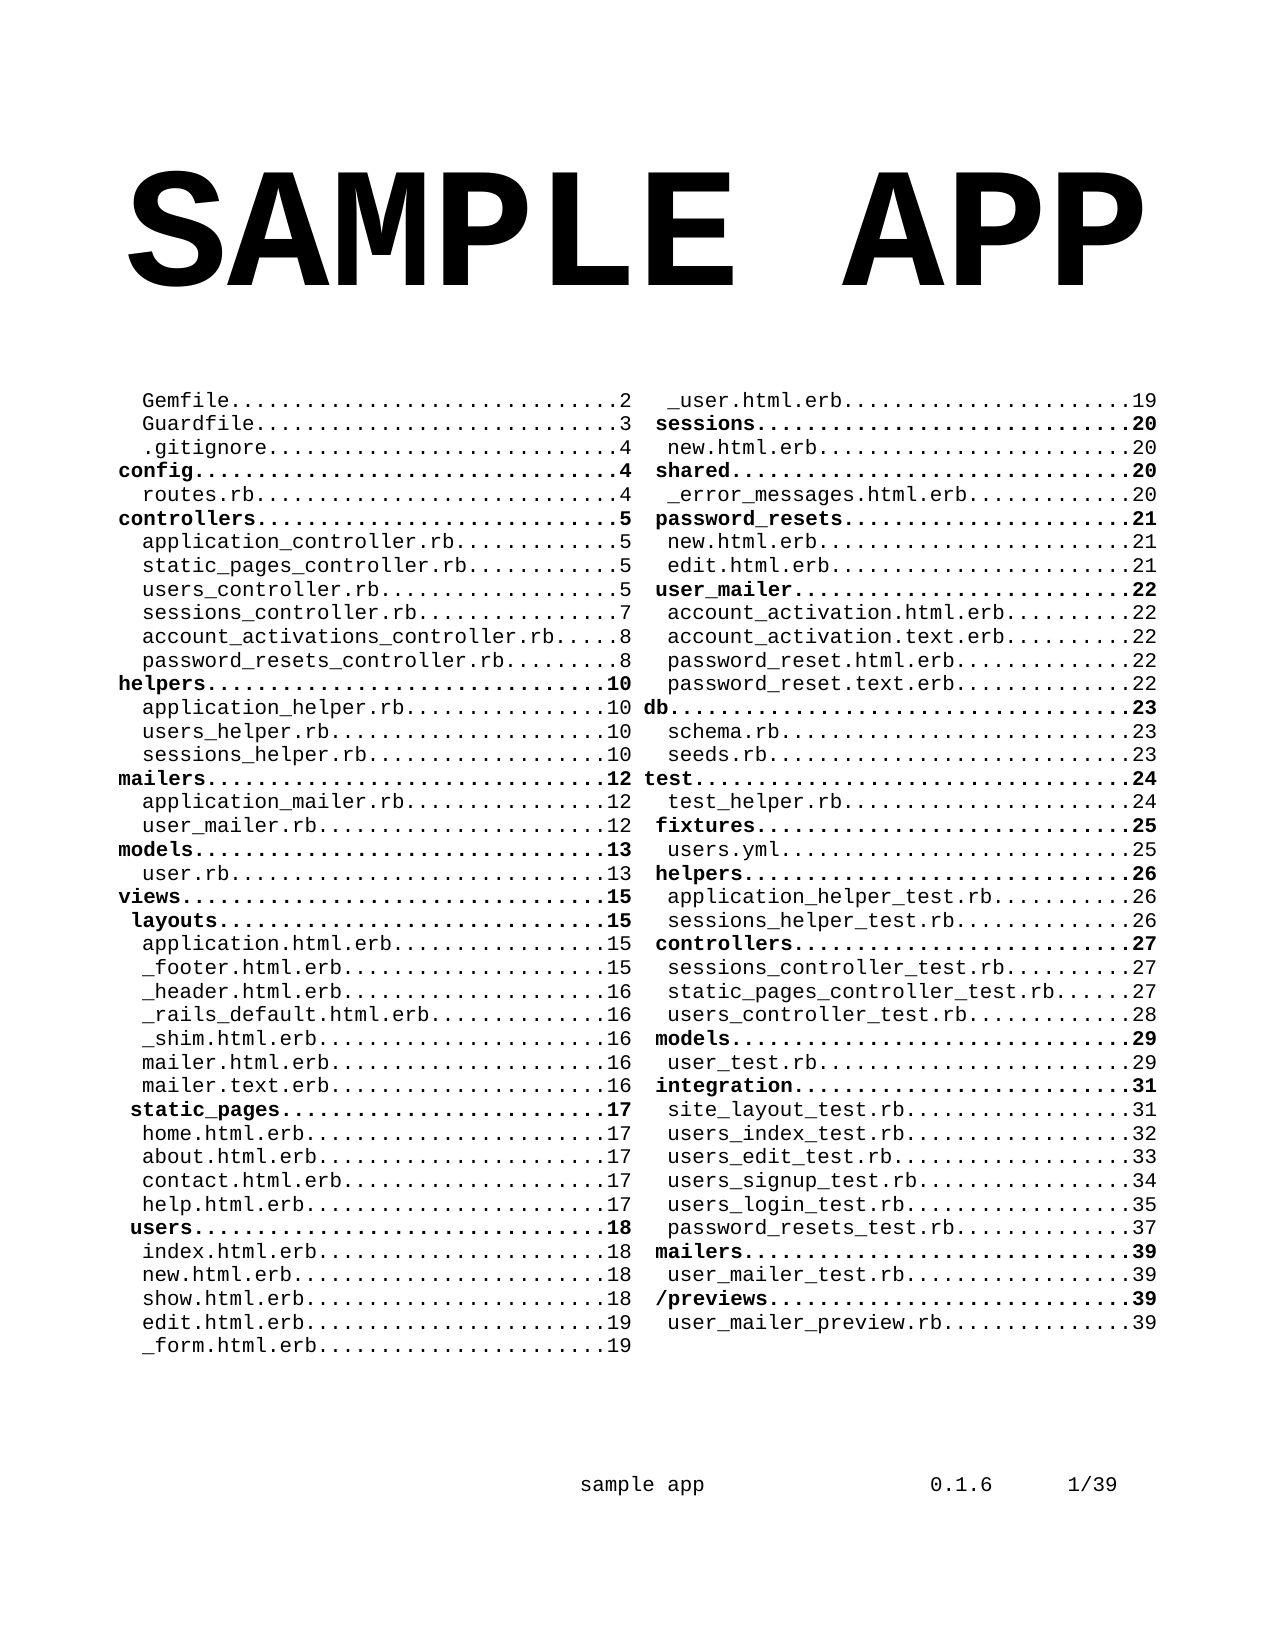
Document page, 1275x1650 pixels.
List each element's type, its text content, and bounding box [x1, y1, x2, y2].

text password_reset.html.erb 22 [667, 650, 1157, 673]
text _rails_default.html.erb 16 [142, 1004, 632, 1028]
text user_test.rb 29 [667, 1052, 1157, 1075]
text schema.rb 23 [667, 721, 1157, 744]
text application_helper_test.rb 26 [667, 886, 1157, 910]
text users_helper.rb 10 [142, 721, 632, 744]
text _error_messages.html.erb 20 [667, 484, 1157, 508]
text test_helper.rb 24 [667, 792, 1157, 815]
text user_mailer.rb 12 [142, 815, 632, 839]
text password_resets_test.rb 37 [667, 1217, 1157, 1241]
text static_pages 17 [130, 1099, 632, 1123]
text new.html.erb 20 [667, 437, 1157, 461]
text models 29 [655, 1028, 1157, 1052]
text show.html.erb 18 [142, 1288, 632, 1312]
text Guardfile 3 [142, 413, 632, 437]
text config 4 [118, 461, 632, 484]
text help.html.erb 17 [142, 1193, 632, 1217]
text users 18 [130, 1217, 632, 1241]
text _user.html.erb 19 [667, 389, 1157, 413]
text account_activation.text.erb 22 [667, 626, 1157, 650]
text mailers 12 [118, 768, 632, 792]
text Gemfile 2 [142, 389, 632, 413]
text account_activations_controller.rb 8 [142, 626, 632, 650]
text account_activation.html.erb 22 [667, 602, 1157, 626]
text site_layout_test.rb 31 [667, 1099, 1157, 1123]
text controllers 27 [655, 933, 1157, 957]
text sessions 20 [655, 413, 1157, 437]
text mailers 39 [655, 1241, 1157, 1264]
text contact.html.erb 17 [142, 1170, 632, 1193]
text new.html.erb 21 [667, 531, 1157, 555]
text mailer.html.erb 16 [142, 1052, 632, 1075]
text test 24 [643, 768, 1157, 792]
text password_resets 21 [655, 508, 1157, 531]
title SAMPLE APP [118, 143, 1157, 337]
text user_mailer_test.rb 39 [667, 1264, 1157, 1288]
text edit.html.erb 21 [667, 555, 1157, 579]
text password_resets_controller.rb 8 [142, 650, 632, 673]
text shared 20 [655, 461, 1157, 484]
text user_mailer 22 [655, 579, 1157, 602]
text user.rb 13 [142, 862, 632, 886]
text home.html.erb 17 [142, 1123, 632, 1146]
text layouts 15 [130, 910, 632, 933]
text static_pages_controller_test.rb 27 [667, 981, 1157, 1004]
text helpers 10 [118, 673, 632, 697]
text controllers 5 [118, 508, 632, 531]
text seeds.rb 23 [667, 744, 1157, 768]
text users_controller_test.rb 28 [667, 1004, 1157, 1028]
text models 13 [118, 839, 632, 862]
text _form.html.erb 19 [142, 1335, 632, 1359]
text _footer.html.erb 15 [142, 957, 632, 981]
text application_controller.rb 5 [142, 531, 632, 555]
text new.html.erb 18 [142, 1264, 632, 1288]
text users_controller.rb 5 [142, 579, 632, 602]
text users_edit_test.rb 33 [667, 1146, 1157, 1170]
text helpers 26 [655, 862, 1157, 886]
text sessions_helper.rb 10 [142, 744, 632, 768]
text application_helper.rb 10 [142, 697, 632, 721]
text sessions_controller.rb 7 [142, 602, 632, 626]
text mailer.text.erb 16 [142, 1075, 632, 1099]
text views 15 [118, 886, 632, 910]
text _shim.html.erb 16 [142, 1028, 632, 1052]
text /previews 39 [655, 1288, 1157, 1312]
text index.html.erb 18 [142, 1241, 632, 1264]
text application.html.erb 15 [142, 933, 632, 957]
text fixtures 25 [655, 815, 1157, 839]
text _header.html.erb 16 [142, 981, 632, 1004]
text sessions_helper_test.rb 26 [667, 910, 1157, 933]
text routes.rb 4 [142, 484, 632, 508]
text db 23 [643, 697, 1157, 721]
text application_mailer.rb 12 [142, 792, 632, 815]
text users_index_test.rb 32 [667, 1123, 1157, 1146]
text users_login_test.rb 35 [667, 1193, 1157, 1217]
text integration 31 [655, 1075, 1157, 1099]
text edit.html.erb 19 [142, 1312, 632, 1335]
text users_signup_test.rb 34 [667, 1170, 1157, 1193]
text sessions_controller_test.rb 27 [667, 957, 1157, 981]
text static_pages_controller.rb 5 [142, 555, 632, 579]
text users.yml 25 [667, 839, 1157, 862]
text user_mailer_preview.rb 39 [667, 1312, 1157, 1335]
text about.html.erb 17 [142, 1146, 632, 1170]
text .gitignore 4 [142, 437, 632, 461]
text password_reset.text.erb 22 [667, 673, 1157, 697]
